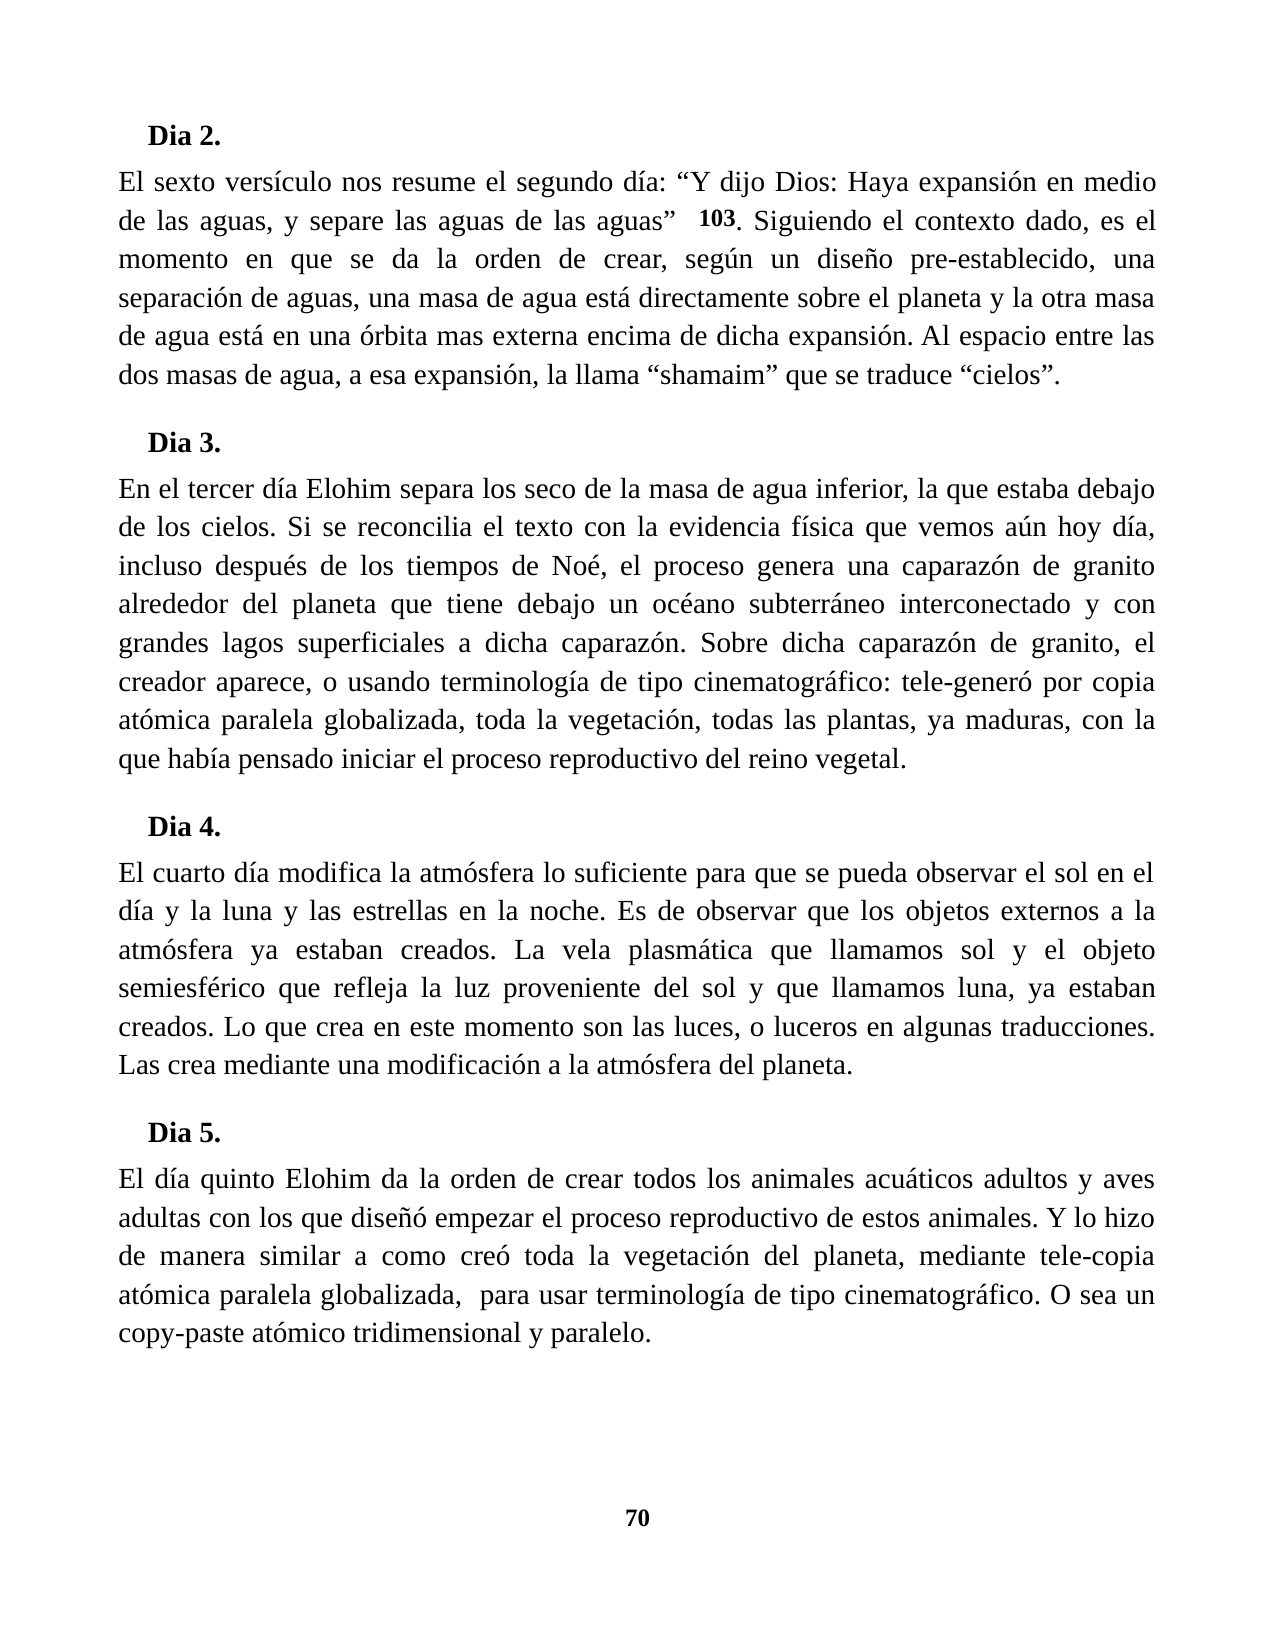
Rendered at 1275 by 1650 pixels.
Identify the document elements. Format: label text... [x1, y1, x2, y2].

subtitle Dia 2. [148, 118, 1157, 152]
text En el tercer día Elohim separa los seco de la masa de agua inferior, la que estaba debajo de los cielos. Si se reconcilia el texto con la evidencia física que vemos aún hoy día, incluso después de los tiempos de Noé, el proceso genera una caparazón de granito alrededor del planeta que tiene debajo un océano subterráneo interconectado y con grandes lagos superficiales a dicha caparazón. Sobre dicha caparazón de granito, el creador aparece, o usando terminología de tipo cinematográfico: tele-generó por copia atómica paralela globalizada, toda la vegetación, todas las plantas, ya maduras, con la que había pensado iniciar el proceso reproductivo del reino vegetal. [118, 471, 1157, 774]
text El día quinto Elohim da la orden de crear todos los animales acuáticos adultos y aves adultas con los que diseñó empezar el proceso reproductivo de estos animales. Y lo hizo de manera similar a como creó toda la vegetación del planeta, mediante tele-copia atómica paralela globalizada, para usar terminología de tipo cinematográfico. O sea un copy-paste atómico tridimensional y paralelo. [118, 1161, 1157, 1349]
subtitle Dia 3. [148, 425, 1157, 458]
text El cuarto día modifica la atmósfera lo suficiente para que se pueda observar el sol en el día y la luna y las estrellas en la noche. Es de observar que los objetos externos a la atmósfera ya estaban creados. La vela plasmática que llamamos sol y el objeto semiesférico que refleja la luz proveniente del sol y que llamamos luna, ya estaban creados. Lo que crea en este momento son las luces, o luceros en algunas traducciones. Las crea mediante una modificación a la atmósfera del planeta. [118, 855, 1157, 1081]
subtitle Dia 4. [148, 808, 1157, 842]
text El sexto versículo nos resume el segundo día: “Y dijo Dios: Haya expansión en medio de las aguas, y separe las aguas de las aguas” . Siguiendo el contexto dado, es el momento en que se da la orden de crear, según un diseño pre-establecido, una separación de aguas, una masa de agua está directamente sobre el planeta y la otra masa de agua está en una órbita mas externa encima de dicha expansión. Al espacio entre las dos masas de agua, a esa expansión, la llama “shamaim” que se traduce “cielos”. [118, 164, 1157, 391]
subtitle Dia 5. [148, 1115, 1157, 1149]
